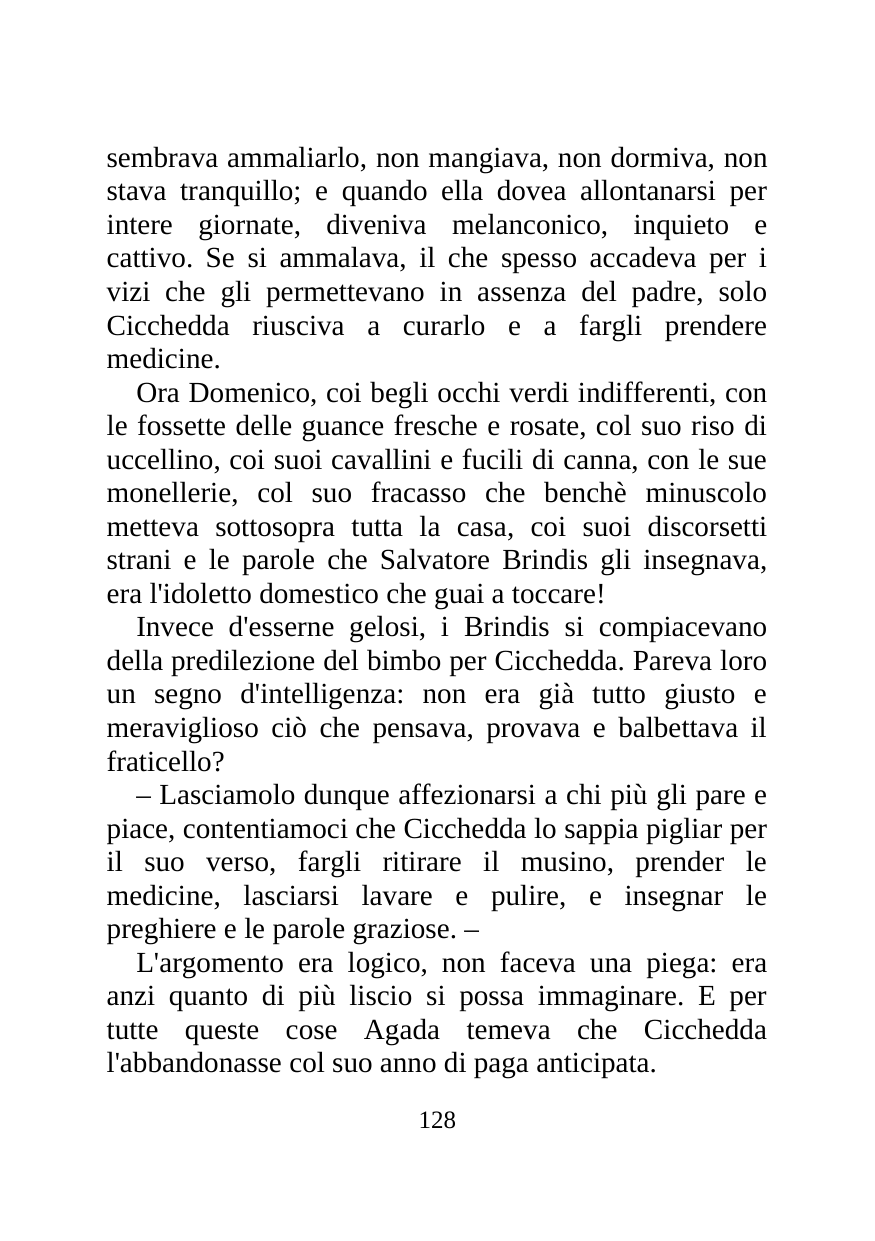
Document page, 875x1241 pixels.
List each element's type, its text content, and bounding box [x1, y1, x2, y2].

text Ora Domenico, coi begli occhi verdi indifferenti, con le fossette delle guance fresche e rosate, col suo riso di uccellino, coi suoi cavallini e fucili di canna, con le sue monellerie, col suo fracasso che benchè minuscolo metteva sottosopra tutta la casa, coi suoi discorsetti strani e le parole che Salvatore Brindis gli insegnava, era l'idoletto domestico che guai a toccare! [106, 375, 768, 609]
text sembrava ammaliarlo, non mangiava, non dormiva, non stava tranquillo; e quando ella dovea allontanarsi per intere giornate, diveniva melanconico, inquieto e cattivo. Se si ammalava, il che spesso accadeva per i vizi che gli permettevano in assenza del padre, solo Cicchedda riusciva a curarlo e a fargli prendere medicine. [106, 140, 768, 375]
text L'argomento era logico, non faceva una piega: era anzi quanto di più liscio si possa immaginare. E per tutte queste cose Agada temeva che Cicchedda l'abbandonasse col suo anno di paga anticipata. [106, 945, 768, 1079]
text Invece d'esserne gelosi, i Brindis si compiacevano della predilezione del bimbo per Cicchedda. Pareva loro un segno d'intelligenza: non era già tutto giusto e meraviglioso ciò che pensava, provava e balbettava il fraticello? [106, 609, 768, 777]
text – Lasciamolo dunque affezionarsi a chi più gli pare e piace, contentiamoci che Cicchedda lo sappia pigliar per il suo verso, fargli ritirare il musino, prender le medicine, lasciarsi lavare e pulire, e insegnar le preghiere e le parole graziose. – [106, 777, 768, 945]
